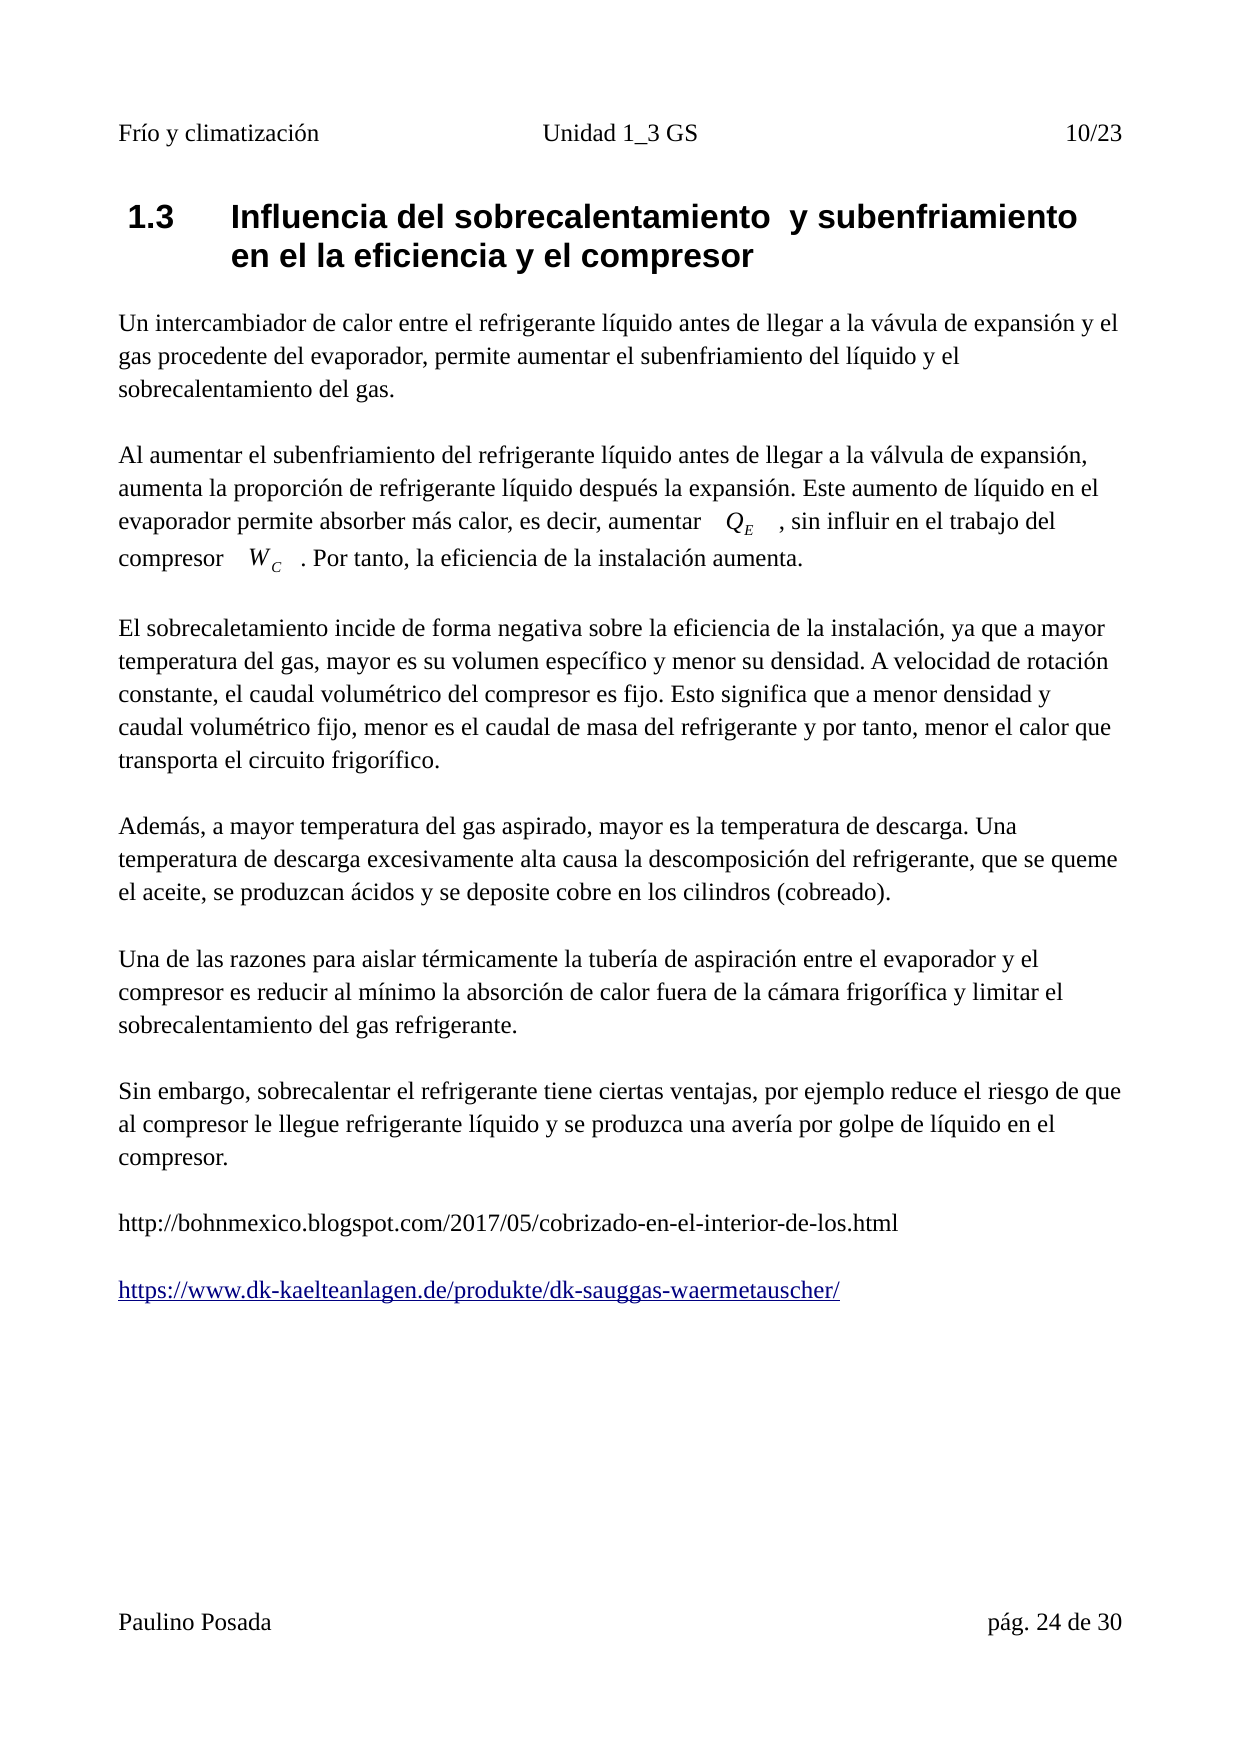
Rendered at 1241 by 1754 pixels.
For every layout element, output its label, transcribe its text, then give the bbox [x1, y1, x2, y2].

text Sin embargo, sobrecalentar el refrigerante tiene ciertas ventajas, por ejemplo reduce el riesgo de que al compresor le llegue refrigerante líquido y se produzca una avería por golpe de líquido en el compresor. [118, 1076, 1122, 1171]
text Un intercambiador de calor entre el refrigerante líquido antes de llegar a la vávula de expansión y el gas procedente del evaporador, permite aumentar el subenfriamiento del líquido y el sobrecalentamiento del gas. [118, 308, 1122, 403]
text Al aumentar el subenfriamiento del refrigerante líquido antes de llegar a la válvula de expansión, aumenta la proporción de refrigerante líquido después la expansión. Este aumento de líquido en el evaporador permite absorber más calor, es decir, aumentar , sin influir en el trabajo del compresor . Por tanto, la eficiencia de la instalación aumenta. [118, 440, 1122, 575]
text Además, a mayor temperatura del gas aspirado, mayor es la temperatura de descarga. Una temperatura de descarga excesivamente alta causa la descomposición del refrigerante, que se queme el aceite, se produzcan ácidos y se deposite cobre en los cilindros (cobreado). [118, 811, 1122, 906]
text Una de las razones para aislar térmicamente la tubería de aspiración entre el evaporador y el compresor es reducir al mínimo la absorción de calor fuera de la cámara frigorífica y limitar el sobrecalentamiento del gas refrigerante. [118, 944, 1122, 1038]
subtitle Influencia del sobrecalentamiento y subenfriamiento en el la eficiencia y el compresor [118, 197, 1122, 274]
text https://www.dk-kaelteanlagen.de/produkte/dk-sauggas-waermetauscher/ [118, 1275, 1122, 1304]
text http://bohnmexico.blogspot.com/2017/05/cobrizado-en-el-interior-de-los.html [118, 1208, 1122, 1237]
text El sobrecaletamiento incide de forma negativa sobre la eficiencia de la instalación, ya que a mayor temperatura del gas, mayor es su volumen específico y menor su densidad. A velocidad de rotación constante, el caudal volumétrico del compresor es fijo. Esto significa que a menor densidad y caudal volumétrico fijo, menor es el caudal de masa del refrigerante y por tanto, menor el calor que transporta el circuito frigorífico. [118, 613, 1122, 774]
